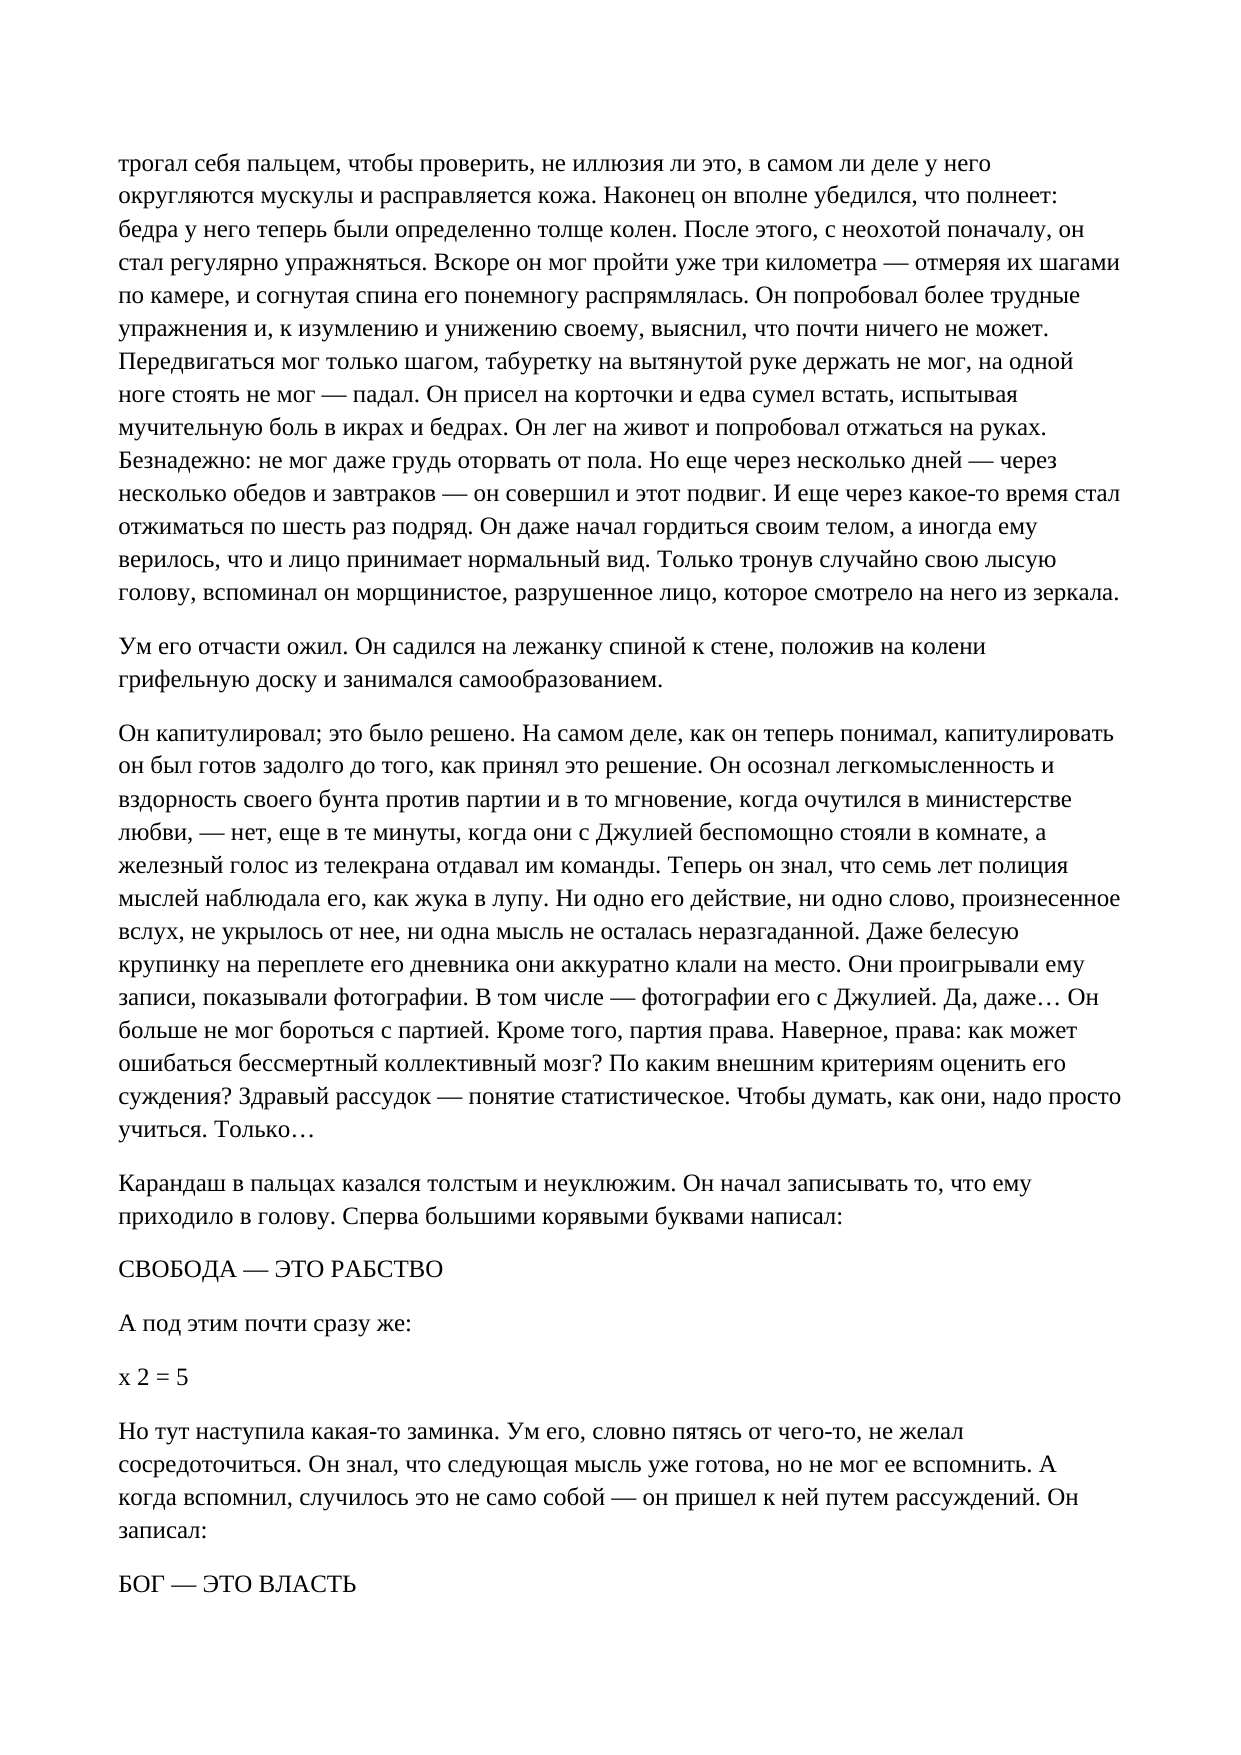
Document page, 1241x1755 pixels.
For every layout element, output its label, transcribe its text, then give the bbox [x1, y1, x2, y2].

text Карандаш в пальцах казался толстым и неуклюжим. Он начал записывать то, что ему приходило в голову. Сперва большими корявыми буквами написал: [118, 1168, 1122, 1229]
text Он капитулировал; это было решено. На самом деле, как он теперь понимал, капитулировать он был готов задолго до того, как принял это решение. Он осознал легкомысленность и вздорность своего бунта против партии и в то мгновение, когда очутился в министерстве любви, — нет, еще в те минуты, когда они с Джулией беспомощно стояли в комнате, а железный голос из телекрана отдавал им команды. Теперь он знал, что семь лет полиция мыслей наблюдала его, как жука в лупу. Ни одно его действие, ни одно слово, произнесенное вслух, не укрылось от нее, ни одна мысль не осталась неразгаданной. Даже белесую крупинку на переплете его дневника они аккуратно клали на место. Они проигрывали ему записи, показывали фотографии. В том числе — фотографии его с Джулией. Да, даже… Он больше не мог бороться с партией. Кроме того, партия права. Наверное, права: как может ошибаться бессмертный коллективный мозг? По каким внешним критериям оценить его суждения? Здравый рассудок — понятие статистическое. Чтобы думать, как они, надо просто учиться. Только… [118, 718, 1122, 1143]
text А под этим почти сразу же: [118, 1308, 1122, 1337]
text БОГ — ЭТО ВЛАСТЬ [118, 1569, 1122, 1598]
text Ум его отчасти ожил. Он садился на лежанку спиной к стене, положив на колени грифельную доску и занимался самообразованием. [118, 631, 1122, 692]
text x 2 = 5 [118, 1362, 1122, 1391]
text СВОБОДА — ЭТО РАБСТВО [118, 1254, 1122, 1283]
text трогал себя пальцем, чтобы проверить, не иллюзия ли это, в самом ли деле у него округляются мускулы и расправляется кожа. Наконец он вполне убедился, что полнеет: бедра у него теперь были определенно толще колен. После этого, с неохотой поначалу, он стал регулярно упражняться. Вскоре он мог пройти уже три километра — отмеряя их шагами по камере, и согнутая спина его понемногу распрямлялась. Он попробовал более трудные упражнения и, к изумлению и унижению своему, выяснил, что почти ничего не может. Передвигаться мог только шагом, табуретку на вытянутой руке держать не мог, на одной ноге стоять не мог — падал. Он присел на корточки и едва сумел встать, испытывая мучительную боль в икрах и бедрах. Он лег на живот и попробовал отжаться на руках. Безнадежно: не мог даже грудь оторвать от пола. Но еще через несколько дней — через несколько обедов и завтраков — он совершил и этот подвиг. И еще через какое-то время стал отжиматься по шесть раз подряд. Он даже начал гордиться своим телом, а иногда ему верилось, что и лицо принимает нормальный вид. Только тронув случайно свою лысую голову, вспоминал он морщинистое, разрушенное лицо, которое смотрело на него из зеркала. [118, 148, 1122, 606]
text Но тут наступила какая-то заминка. Ум его, словно пятясь от чего-то, не желал сосредоточиться. Он знал, что следующая мысль уже готова, но не мог ее вспомнить. А когда вспомнил, случилось это не само собой — он пришел к ней путем рассуждений. Он записал: [118, 1416, 1122, 1544]
